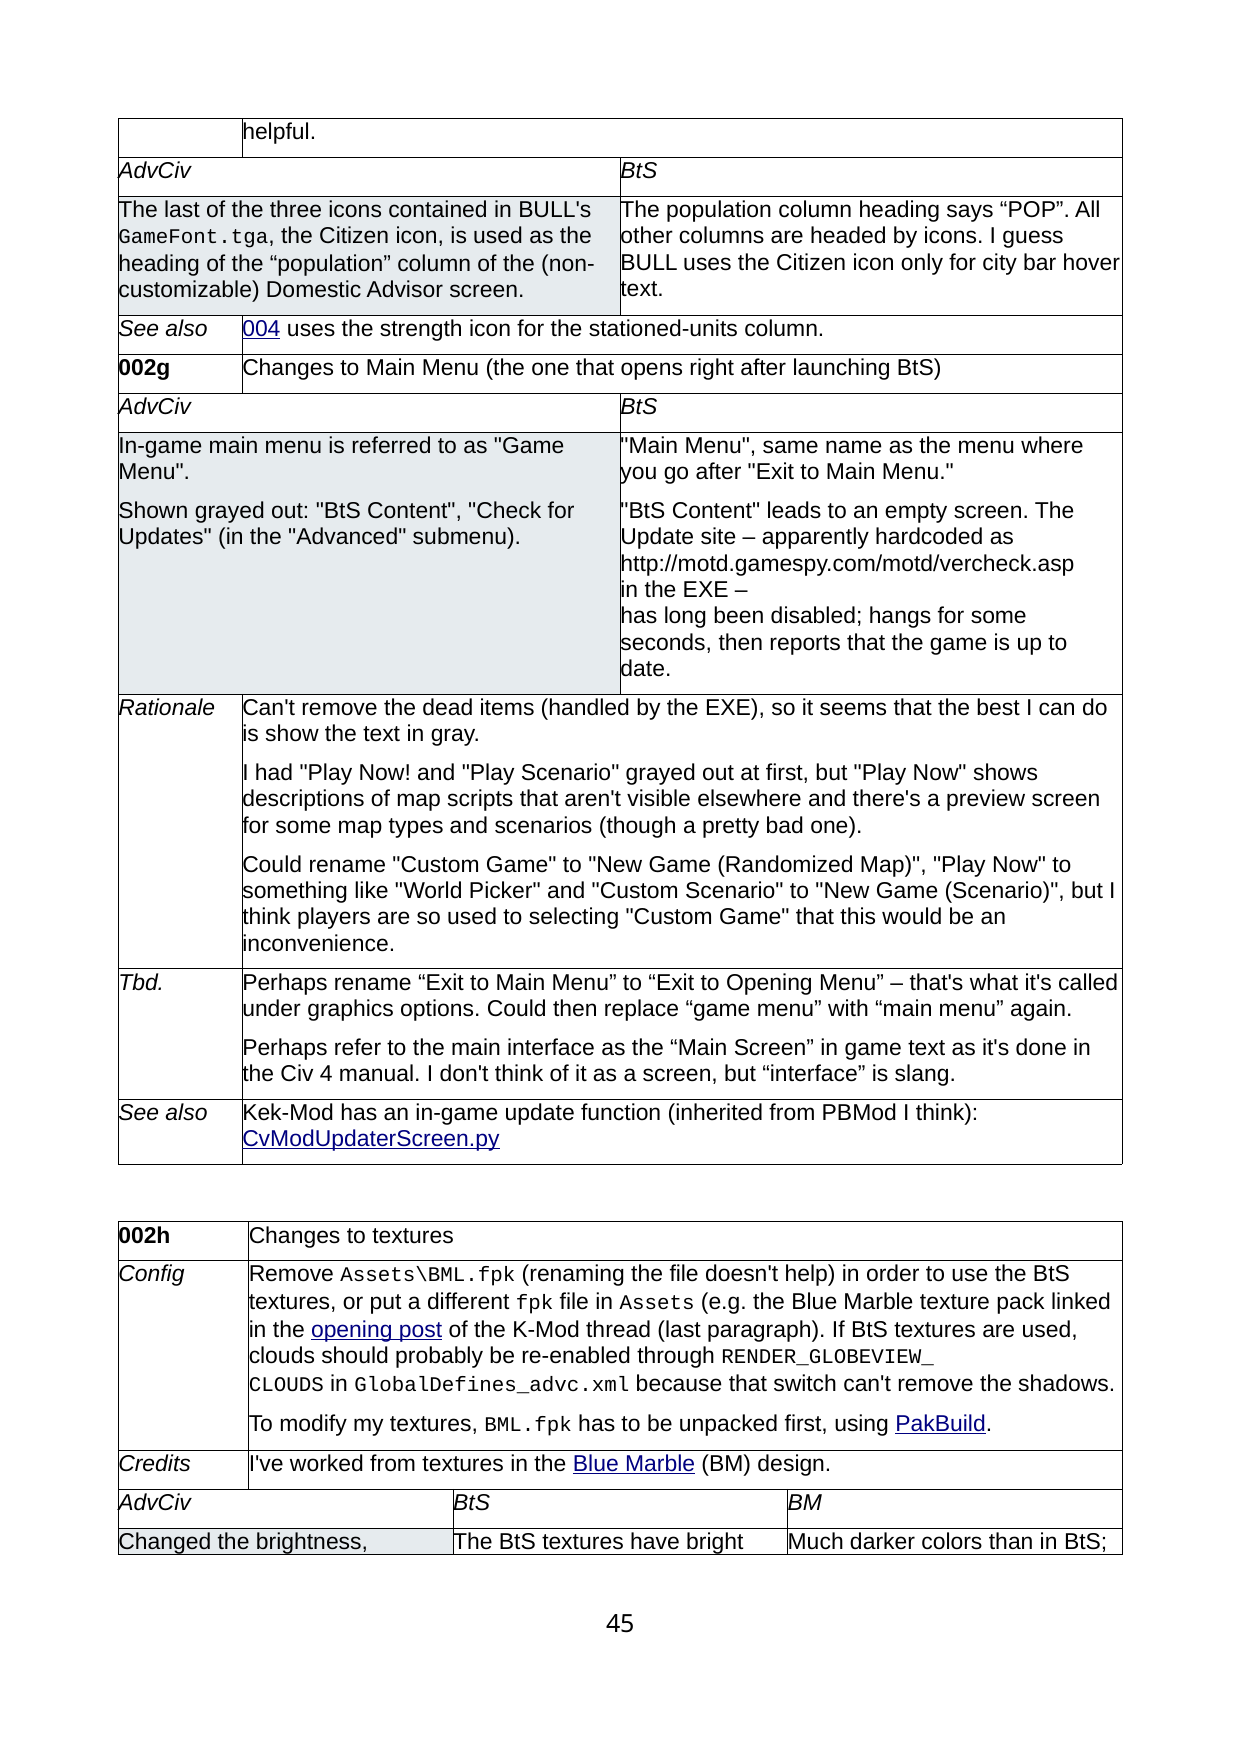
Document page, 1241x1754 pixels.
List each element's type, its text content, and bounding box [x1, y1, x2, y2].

table_cell The last of the three icons contained in BULL's GameFont.tga, the Citizen icon, is used as the heading of the “population” column of the (non-customizable) Domestic Advisor screen. [119, 197, 620, 315]
table_cell 002g [119, 355, 242, 393]
table_cell Remove Assets\BML.fpk (renaming the file doesn't help) in order to use the BtS textures, or put a different fpk file in Assets (e.g. the Blue Marble texture pack linked in the opening post of the K-Mod thread (last paragraph). If BtS textures are used, clouds should probably be re-enabled through RENDER_GLOBEVIEW_ CLOUDS in GlobalDefines_advc.xml because that switch can't remove the shadows. To modify my textures, BML.fpk has to be unpacked first, using PakBuild. [249, 1261, 1122, 1450]
table_cell Changes to Main Menu (the one that opens right after launching BtS) [243, 355, 1122, 393]
table_cell Can't remove the dead items (handled by the EXE), so it seems that the best I can do is show the text in gray. I had "Play Now! and "Play Scenario" grayed out at first, but "Play Now" shows descriptions of map scripts that aren't visible elsewhere and there's a preview screen for some map types and scenarios (though a pretty bad one). Could rename "Custom Game" to "New Game (Randomized Map)", "Play Now" to something like "World Picker" and "Custom Scenario" to "New Game (Scenario)", but I think players are so used to selecting "Custom Game" that this would be an inconvenience. [243, 695, 1122, 968]
table_cell AdvCiv [119, 158, 620, 196]
table_cell The population column heading says “POP”. All other columns are headed by icons. I guess BULL uses the Citizen icon only for city bar hover text. [621, 197, 1122, 315]
table_cell Config [119, 1261, 248, 1450]
table_cell Changed the brightness, [119, 1529, 453, 1554]
table_cell helpful. [243, 119, 1122, 157]
table_cell Tbd. [119, 969, 242, 1099]
table_cell Rationale [119, 695, 242, 968]
table_cell 004 uses the strength icon for the stationed-units column. [243, 316, 1122, 354]
table_cell AdvCiv [119, 394, 620, 432]
table_header Changes to textures [249, 1222, 1122, 1260]
table_header 002h [119, 1222, 248, 1260]
table_cell Perhaps rename “Exit to Main Menu” to “Exit to Opening Menu” – that's what it's called under graphics options. Could then replace “game menu” with “main menu” again. Perhaps refer to the main interface as the “Main Screen” in game text as it's done in the Civ 4 manual. I don't think of it as a screen, but “interface” is slang. [243, 969, 1122, 1099]
table_cell In-game main menu is referred to as "Game Menu". Shown grayed out: "BtS Content", "Check for Updates" (in the "Advanced" submenu). [119, 433, 620, 694]
table_cell Credits [119, 1451, 248, 1489]
table_cell I've worked from textures in the Blue Marble (BM) design. [249, 1451, 1122, 1489]
table_cell BtS [621, 158, 1122, 196]
table_cell See also [119, 316, 242, 354]
table_cell BM [788, 1490, 1122, 1528]
table_cell AdvCiv [119, 1490, 453, 1528]
table_cell Kek-Mod has an in-game update function (inherited from PBMod I think): CvModUpdaterScreen.py [243, 1100, 1122, 1164]
table_cell "Main Menu", same name as the menu where you go after "Exit to Main Menu." "BtS Content" leads to an empty screen. The Update site – apparently hardcoded as http://motd.gamespy.com/motd/vercheck.asp in the EXE – has long been disabled; hangs for some seconds, then reports that the game is up to date. [621, 433, 1122, 694]
table_cell [119, 119, 242, 157]
table_cell BtS [621, 394, 1122, 432]
table_cell BtS [454, 1490, 787, 1528]
table_cell The BtS textures have bright [454, 1529, 787, 1554]
table_cell Much darker colors than in BtS; [788, 1529, 1122, 1554]
table_cell See also [119, 1100, 242, 1164]
